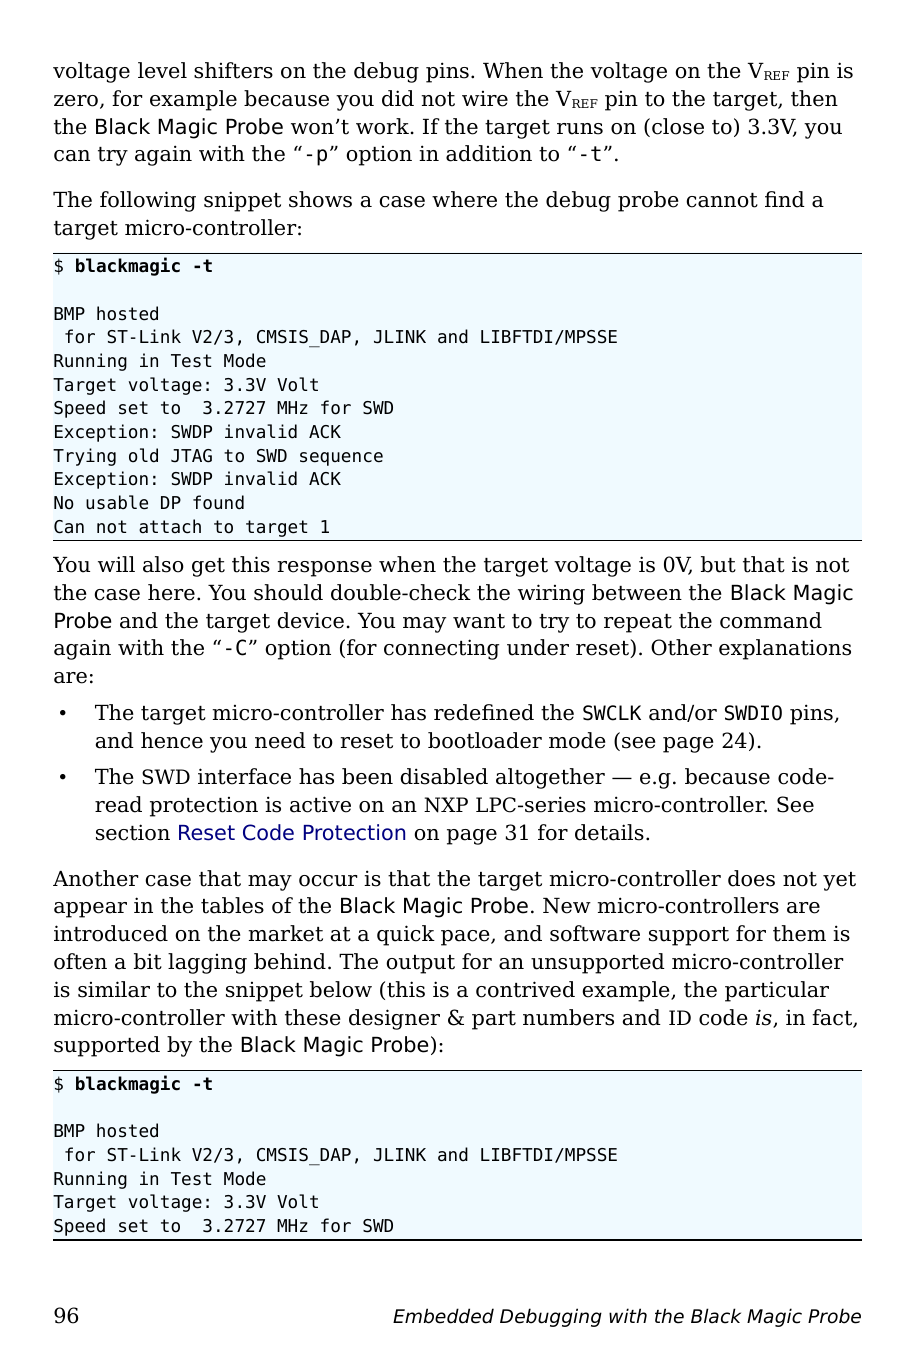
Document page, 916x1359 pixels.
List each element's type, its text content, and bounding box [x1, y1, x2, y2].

text The following snippet shows a case where the debug probe cannot find a target micro-controller: [53, 188, 862, 240]
text $ blackmagic -t [53, 1071, 862, 1094]
text Speed set to 3.2727 MHz for SWD [53, 394, 862, 418]
text Exception: SWDP invalid ACK [53, 465, 862, 489]
text for ST-Link V2/3, CMSIS_DAP, JLINK and LIBFTDI/MPSSE [53, 1141, 862, 1165]
text You will also get this response when the target voltage is 0V, but that is not the case here. You should double-check the wiring between the Black Magic Probe and the target device. You may want to try to repeat the command again with the “-C” option (for connecting under reset). Other explanations are: [53, 553, 862, 688]
text Can not attach to target 1 [53, 513, 862, 540]
text Exception: SWDP invalid ACK [53, 418, 862, 442]
text BMP hosted [53, 1117, 862, 1141]
text $ blackmagic -t [53, 254, 862, 276]
list The SWD interface has been disabled altogether — e.g. because code-read protection is active on an NXP LPC-series micro-controller. See section Reset Code Protection on page 31 for details. [59, 765, 862, 845]
text Running in Test Mode [53, 347, 862, 371]
text No usable DP found [53, 489, 862, 513]
list The target micro-controller has redefined the SWCLK and/or SWDIO pins, and hence you need to reset to bootloader mode (see page 24). [59, 701, 862, 753]
text for ST-Link V2/3, CMSIS_DAP, JLINK and LIBFTDI/MPSSE [53, 323, 862, 347]
text BMP hosted [53, 300, 862, 323]
text Running in Test Mode [53, 1165, 862, 1188]
text voltage level shifters on the debug pins. When the voltage on the VREF pin is zero, for example because you did not wire the VREF pin to the target, then the Black Magic Probe won’t work. If the target runs on (close to) 3.3V, you can try again with the “-p” option in addition to “-t”. [53, 59, 862, 167]
text Target voltage: 3.3V Volt [53, 371, 862, 394]
text Another case that may occur is that the target micro-controller does not yet appear in the tables of the Black Magic Probe. New micro-controllers are introduced on the market at a quick pace, and software support for them is often a bit lagging behind. The output for an unsupported micro-controller is similar to the snippet below (this is a contrived example, the particular micro-controller with these designer & part numbers and ID code is, in fact, supported by the Black Magic Probe): [53, 867, 862, 1058]
text Target voltage: 3.3V Volt [53, 1188, 862, 1212]
text Trying old JTAG to SWD sequence [53, 442, 862, 465]
text Speed set to 3.2727 MHz for SWD [53, 1212, 862, 1239]
